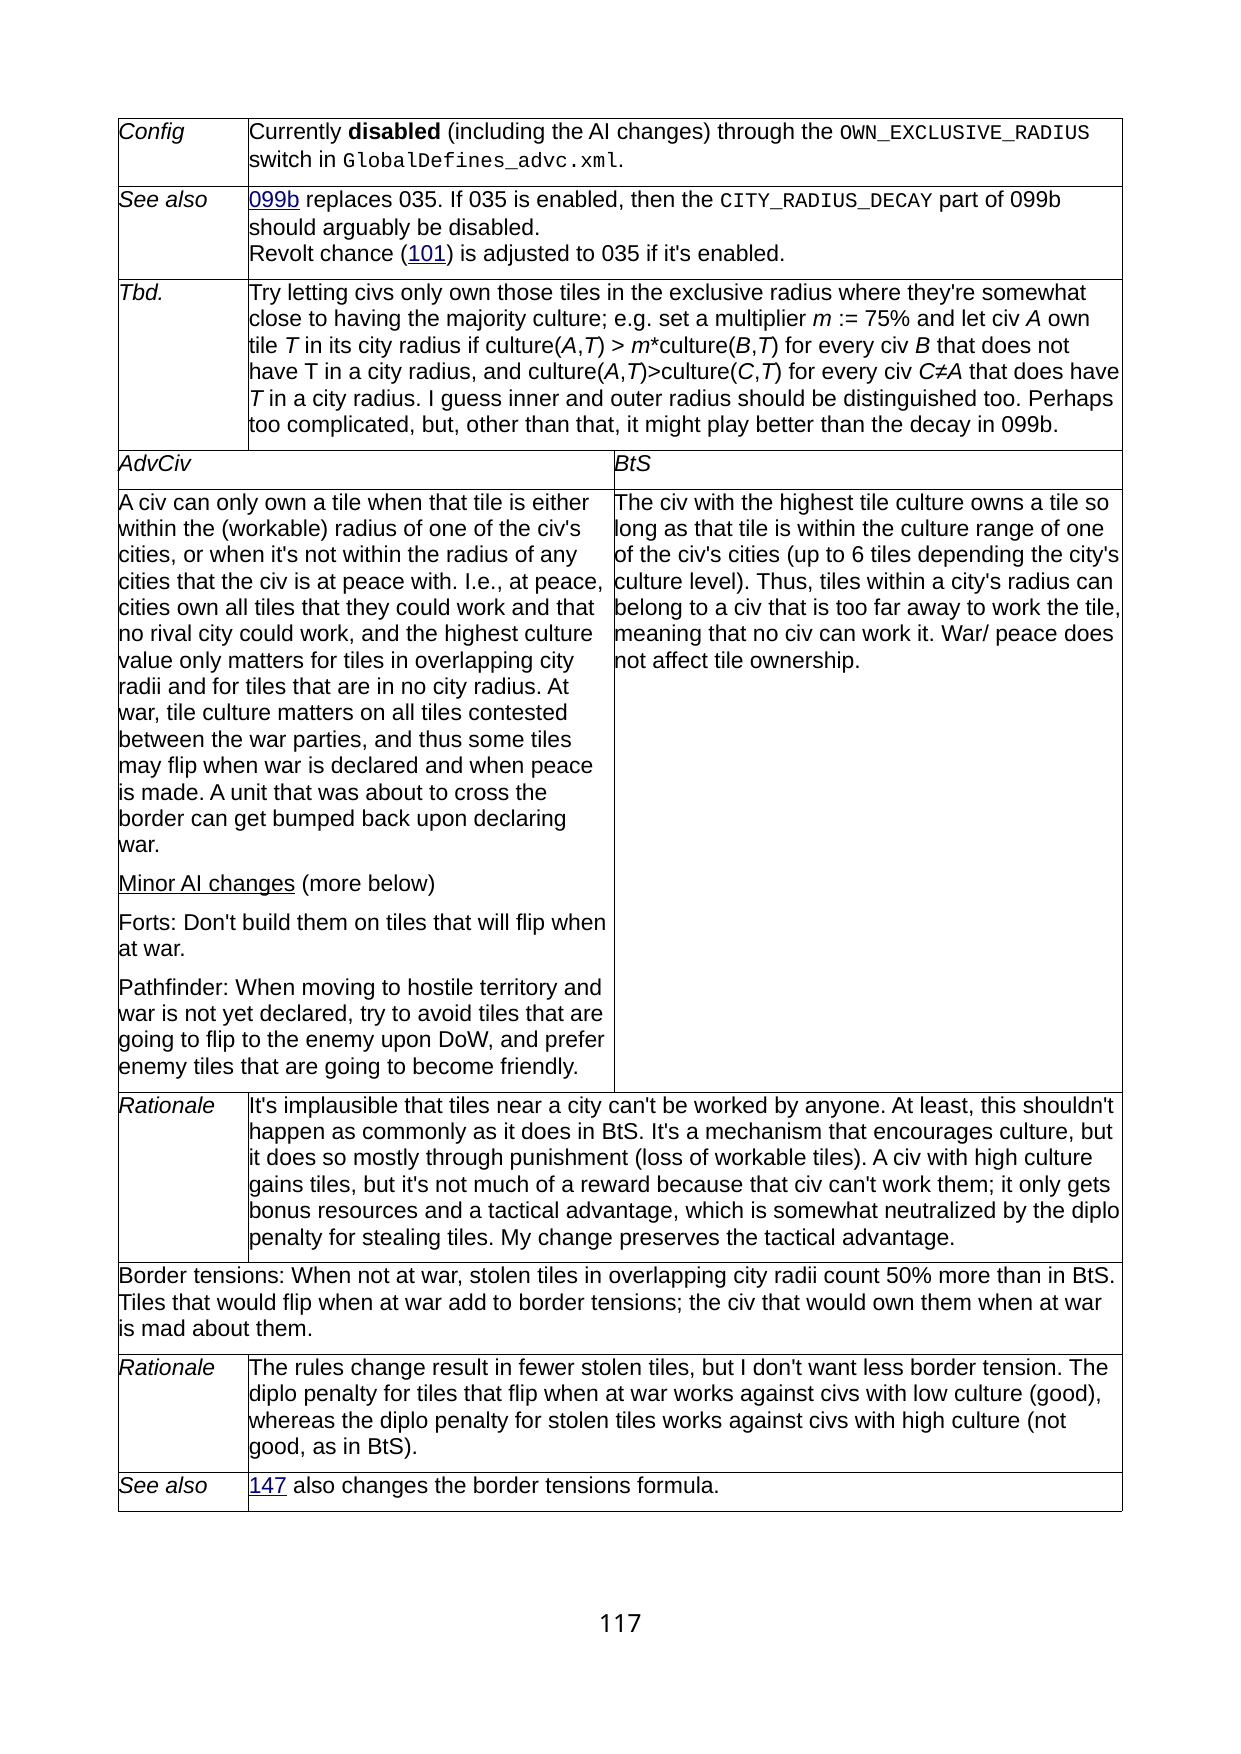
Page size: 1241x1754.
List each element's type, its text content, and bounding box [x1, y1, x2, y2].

table_cell See also [119, 187, 248, 279]
table_cell 099b replaces 035. If 035 is enabled, then the CITY_RADIUS_DECAY part of 099b should arguably be disabled. Revolt chance (101) is adjusted to 035 if it's enabled. [249, 187, 1122, 279]
table_cell The rules change result in fewer stolen tiles, but I don't want less border tension. The diplo penalty for tiles that flip when at war works against civs with low culture (good), whereas the diplo penalty for stolen tiles works against civs with high culture (not good, as in BtS). [249, 1355, 1122, 1472]
table_cell Rationale [119, 1355, 248, 1472]
table_cell It's implausible that tiles near a city can't be worked by anyone. At least, this shouldn't happen as commonly as it does in BtS. It's a mechanism that encourages culture, but it does so mostly through punishment (loss of workable tiles). A civ with high culture gains tiles, but it's not much of a reward because that civ can't work them; it only gets bonus resources and a tactical advantage, which is somewhat neutralized by the diplo penalty for stealing tiles. My change preserves the tactical advantage. [249, 1093, 1122, 1262]
table_cell Config [119, 119, 248, 186]
table_cell A civ can only own a tile when that tile is either within the (workable) radius of one of the civ's cities, or when it's not within the radius of any cities that the civ is at peace with. I.e., at peace, cities own all tiles that they could work and that no rival city could work, and the highest culture value only matters for tiles in overlapping city radii and for tiles that are in no city radius. At war, tile culture matters on all tiles contested between the war parties, and thus some tiles may flip when war is declared and when peace is made. A unit that was about to cross the border can get bumped back upon declaring war. Minor AI changes (more below) Forts: Don't build them on tiles that will flip when at war. Pathfinder: When moving to hostile territory and war is not yet declared, try to avoid tiles that are going to flip to the enemy upon DoW, and prefer enemy tiles that are going to become friendly. [119, 490, 614, 1092]
table_cell Rationale [119, 1093, 248, 1262]
table_cell The civ with the highest tile culture owns a tile so long as that tile is within the culture range of one of the civ's cities (up to 6 tiles depending the city's culture level). Thus, tiles within a city's radius can belong to a civ that is too far away to work the tile, meaning that no civ can work it. War/ peace does not affect tile ownership. [615, 490, 1122, 1092]
table_cell Currently disabled (including the AI changes) through the OWN_EXCLUSIVE_RADIUS switch in GlobalDefines_advc.xml. [249, 119, 1122, 186]
table_cell Tbd. [119, 280, 248, 449]
table_cell See also [119, 1473, 248, 1511]
table_cell 147 also changes the border tensions formula. [249, 1473, 1122, 1511]
table_cell Border tensions: When not at war, stolen tiles in overlapping city radii count 50% more than in BtS. Tiles that would flip when at war add to border tensions; the civ that would own them when at war is mad about them. [119, 1263, 1122, 1354]
table_cell BtS [615, 451, 1122, 488]
table_cell Try letting civs only own those tiles in the exclusive radius where they're somewhat close to having the majority culture; e.g. set a multiplier m := 75% and let civ A own tile T in its city radius if culture(A,T) > m*culture(B,T) for every civ B that does not have T in a city radius, and culture(A,T)>culture(C,T) for every civ C≠A that does have T in a city radius. I guess inner and outer radius should be distinguished too. Perhaps too complicated, but, other than that, it might play better than the decay in 099b. [249, 280, 1122, 449]
table_cell AdvCiv [119, 451, 614, 488]
